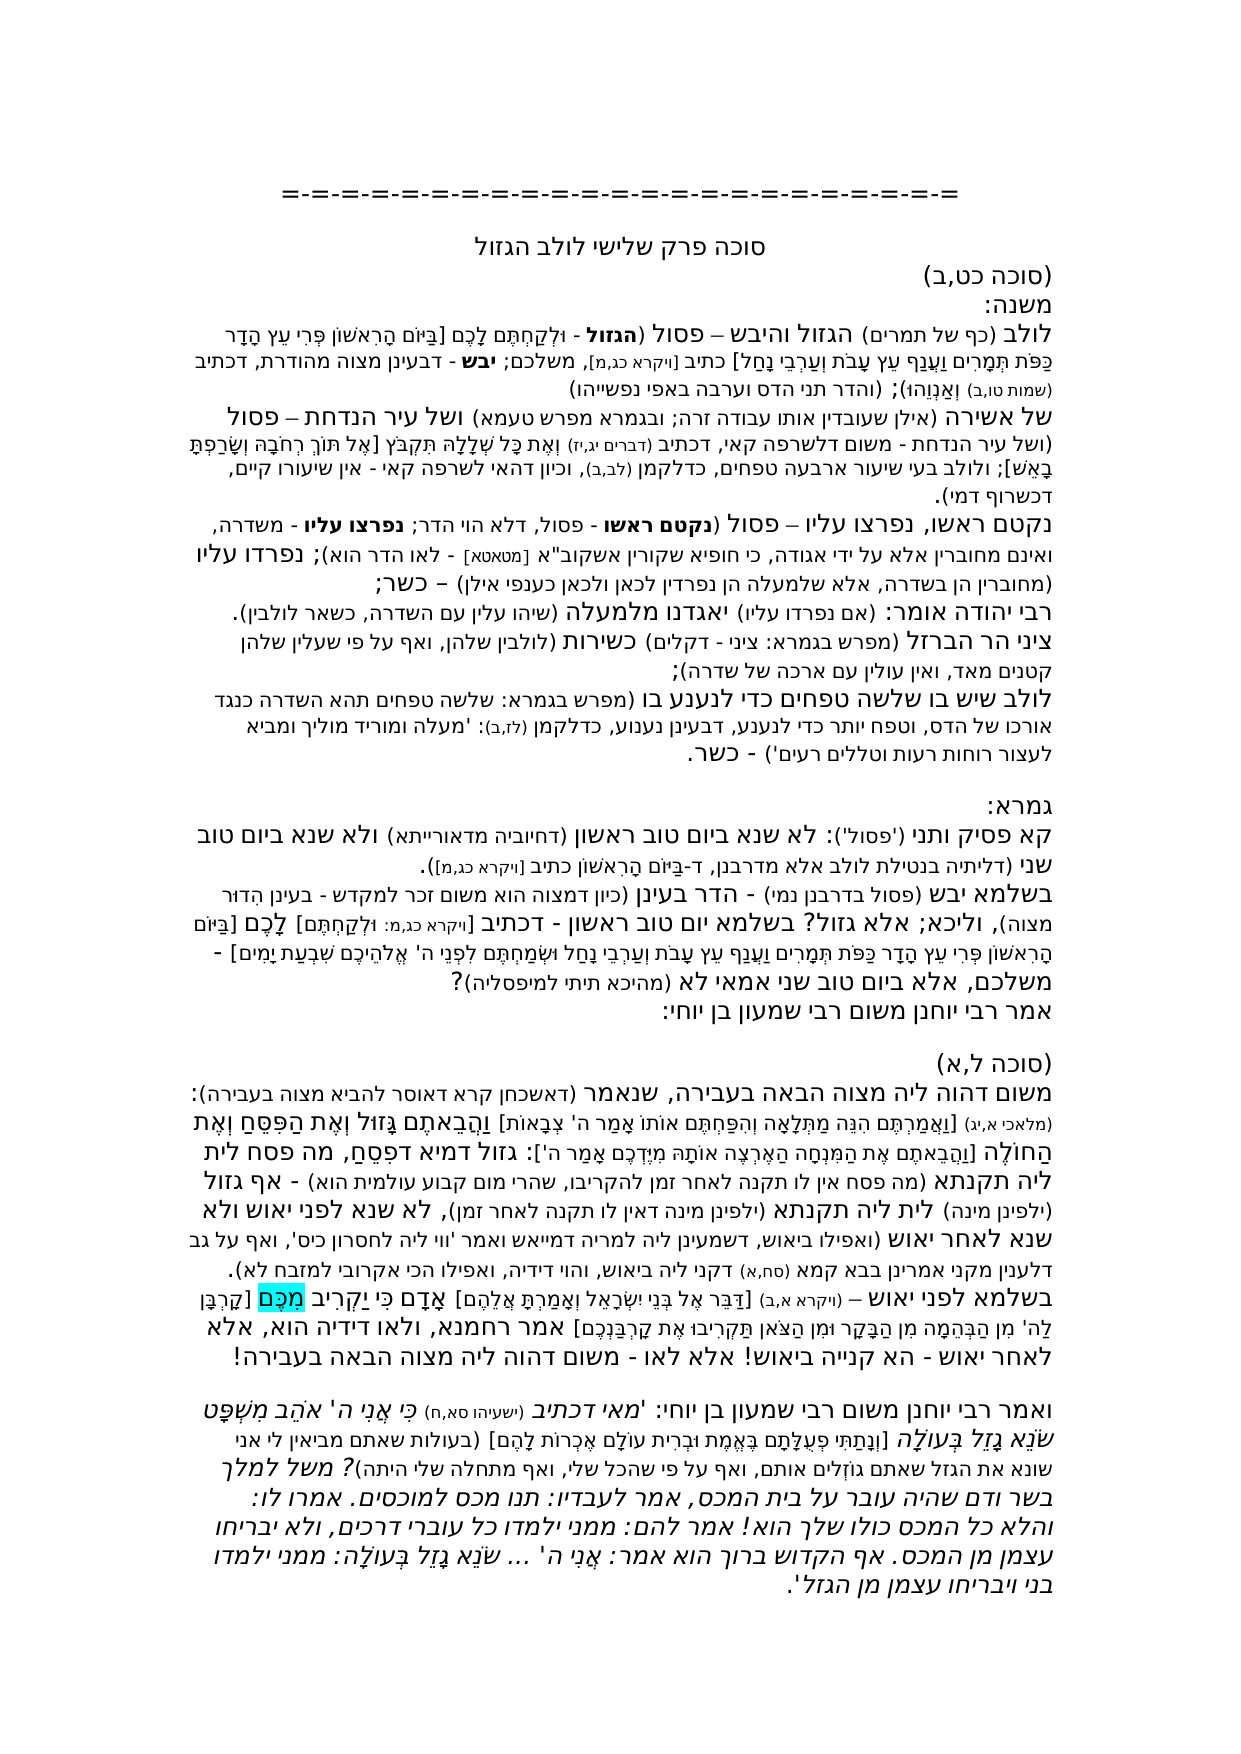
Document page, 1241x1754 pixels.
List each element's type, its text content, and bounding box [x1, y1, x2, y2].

text סוכה פרק שלישי לולב הגזול [187, 232, 1053, 261]
text אמר רבי יוחנן משום רבי שמעון בן יוחי: [187, 996, 1053, 1025]
text ואמר רבי יוחנן משום רבי שמעון בן יוחי: 'מאי דכתיב (ישעיהו סא,ח) כִּי אֲנִי ה' אֹהֵב מִשְׁפָּט שֹׂנֵא גָזֵל בְּעוֹלָה [וְנָתַתִּי פְעֻלָּתָם בֶּאֱמֶת וּבְרִית עוֹלָם אֶכְרוֹת לָהֶם] (בעולות שאתם מביאין לי אני שונא את הגזל שאתם גוֹזְלים אותם, ואף על פי שהכל שלי, ואף מתחלה שלי היתה)? משל למלך בשר ודם שהיה עובר על בית המכס, אמר לעבדיו: תנו מכס למוכסים. אמרו לו: והלא כל המכס כולו שלך הוא! אמר להם: ממני ילמדו כל עוברי דרכים, ולא יבריחו עצמן מן המכס. אף הקדוש ברוך הוא אמר: אֲנִי ה' ... שֹׂנֵא גָזֵל בְּעוֹלָה: ממני ילמדו בני ויבריחו עצמן מן הגזל'. [187, 1395, 1053, 1600]
text נקטם ראשו, נפרצו עליו – פסול (נקטם ראשו - פסול, דלא הוי הדר; נפרצו עליו - משדרה, ואינם מחוברין אלא על ידי אגודה, כי חופיא שקורין אשקוב"א [מטאטא] - לאו הדר הוא); נפרדו עליו (מחוברין הן בשדרה, אלא שלמעלה הן נפרדין לכאן ולכאן כענפי אילן) – כשר; [187, 509, 1053, 597]
text גמרא: [187, 791, 1053, 821]
text =-=-=-=-=-=-=-=-=-=-=-=-=-=-=-=-=-=-=-=-=-=-= [187, 179, 1053, 208]
text משום דהוה ליה מצוה הבאה בעבירה, שנאמר (דאשכחן קרא דאוסר להביא מצוה בעבירה): (מלאכי א,יג) [וַאֲמַרְתֶּם הִנֵּה מַתְּלָאָה וְהִפַּחְתֶּם אוֹתוֹ אָמַר ה' צְבָאוֹת] וַהֲבֵאתֶם גָּזוּל וְאֶת הַפִּסֵּחַ וְאֶת הַחוֹלֶה [וַהֲבֵאתֶם אֶת הַמִּנְחָה הַאֶרְצֶה אוֹתָהּ מִיֶּדְכֶם אָמַר ה']: גזול דמיא דפִסֵחַ, מה פסח לית ליה תקנתא (מה פסח אין לו תקנה לאחר זמן להקריבו, שהרי מום קבוע עולמית הוא) - אף גזול (ילפינן מינה) לית ליה תקנתא (ילפינן מינה דאין לו תקנה לאחר זמן), לא שנא לפני יאוש ולא שנא לאחר יאוש (ואפילו ביאוש, דשמעינן ליה למריה דמייאש ואמר 'ווי ליה לחסרון כיס', ואף על גב דלענין מקני אמרינן בבא קמא (סח,א) דקני ליה ביאוש, והוי דידיה, ואפילו הכי אקרובי למזבח לא). [187, 1078, 1053, 1283]
text (סוכה ל,א) [187, 1049, 1053, 1078]
text לולב (כף של תמרים) הגזול והיבש – פסול (הגזול - וּלְקַחְתֶּם לָכֶם [בַּיּוֹם הָרִאשׁוֹן פְּרִי עֵץ הָדָר כַּפֹּת תְּמָרִים וַעֲנַף עֵץ עָבֹת וְעַרְבֵי נָחַל] כתיב [ויקרא כג,מ], משלכם; יבש - דבעינן מצוה מהודרת, דכתיב (שמות טו,ב) וְאַנְוֵהוּ); (והדר תני הדס וערבה באפי נפשייהו) [187, 319, 1053, 402]
text בשלמא לפני יאוש – (ויקרא א,ב) [דַּבֵּר אֶל בְּנֵי יִשְׂרָאֵל וְאָמַרְתָּ אֲלֵהֶם] אָדָם כִּי יַקְרִיב מִכֶּם [קָרְבָּן לַה' מִן הַבְּהֵמָה מִן הַבָּקָר וּמִן הַצֹּאן תַּקְרִיבוּ אֶת קָרְבַּנְכֶם] אמר רחמנא, ולאו דידיה הוא, אלא לאחר יאוש - הא קנייה ביאוש! אלא לאו - משום דהוה ליה מצוה הבאה בעבירה! [187, 1283, 1053, 1371]
text רבי יהודה אומר: (אם נפרדו עליו) יאגדנו מלמעלה (שיהו עלין עם השדרה, כשאר לולבין). [187, 597, 1053, 626]
text לולב שיש בו שלשה טפחים כדי לנענע בו (מפרש בגמרא: שלשה טפחים תהא השדרה כנגד אורכו של הדס, וטפח יותר כדי לנענע, דבעינן נענוע, כדלקמן (לז,ב): 'מעלה ומוריד מוליך ומביא לעצור רוחות רעות וטללים רעים') - כשר. [187, 685, 1053, 767]
text של אשירה (אילן שעובדין אותו עבודה זרה; ובגמרא מפרש טעמא) ושל עיר הנדחת – פסול (ושל עיר הנדחת - משום דלשרפה קאי, דכתיב (דברים יג,יז) וְאֶת כָּל שְׁלָלָהּ תִּקְבֹּץ [אֶל תּוֹךְ רְחֹבָהּ וְשָׂרַפְתָּ בָאֵשׁ]; ולולב בעי שיעור ארבעה טפחים, כדלקמן (לב,ב), וכיון דהאי לשרפה קאי - אין שיעורו קיים, דכשרוף דמי). [187, 402, 1053, 509]
text (סוכה כט,ב) [187, 261, 1053, 290]
text ציני הר הברזל (מפרש בגמרא: ציני - דקלים) כשירות (לולבין שלהן, ואף על פי שעלין שלהן קטנים מאד, ואין עולין עם ארכה של שדרה); [187, 626, 1053, 685]
text משנה: [187, 290, 1053, 319]
text קא פסיק ותני ('פסול'): לא שנא ביום טוב ראשון (דחיוביה מדאורייתא) ולא שנא ביום טוב שני (דליתיה בנטילת לולב אלא מדרבנן, ד-בַּיּוֹם הָרִאשׁוֹן כתיב [ויקרא כג,מ]). [187, 821, 1053, 879]
text בשלמא יבש (פסול בדרבנן נמי) - הדר בעינן (כיון דמצוה הוא משום זכר למקדש - בעינן הִדוּר מצוה), וליכא; אלא גזול? בשלמא יום טוב ראשון - דכתיב [ויקרא כג,מ: וּלְקַחְתֶּם] לָכֶם [בַּיּוֹם הָרִאשׁוֹן פְּרִי עֵץ הָדָר כַּפֹּת תְּמָרִים וַעֲנַף עֵץ עָבֹת וְעַרְבֵי נָחַל וּשְׂמַחְתֶּם לִפְנֵי ה' אֱלֹהֵיכֶם שִׁבְעַת יָמִים] - משלכם, אלא ביום טוב שני אמאי לא (מהיכא תיתי למיפסליה)? [187, 879, 1053, 996]
